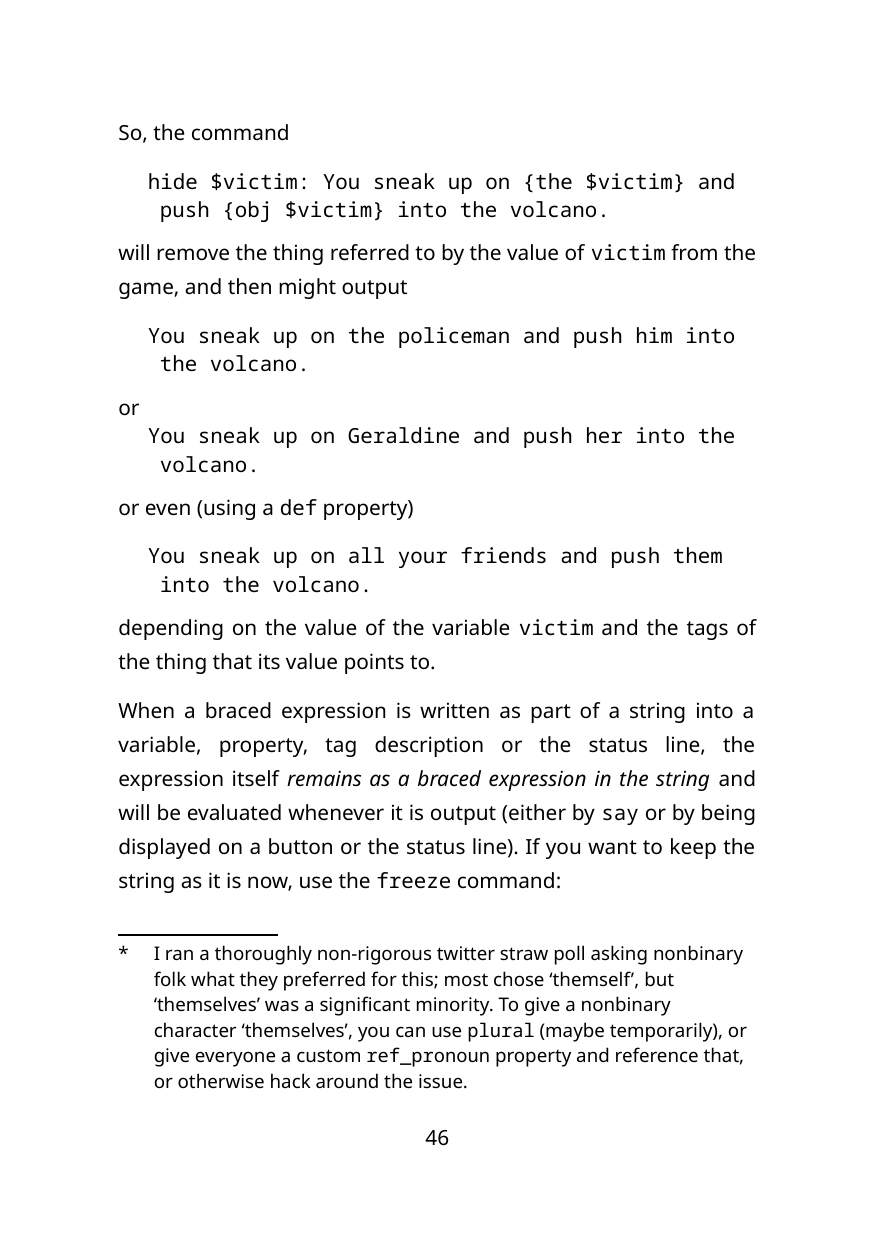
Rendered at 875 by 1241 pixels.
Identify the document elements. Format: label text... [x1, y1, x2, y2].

text or [118, 393, 756, 421]
text When a braced expression is written as part of a string into a variable, property, tag description or the status line, the expression itself remains as a braced expression in the string and will be evaluated whenever it is output (either by say or by being displayed on a button or the status line). If you want to keep the string as it is now, use the freeze command: [118, 696, 756, 895]
text depending on the value of the variable victim and the tags of the thing that its value points to. [118, 613, 756, 676]
text hide $victim: You sneak up on {the $victim} and push {obj $victim} into the volcano. [148, 167, 756, 224]
text or even (using a def property) [118, 493, 756, 521]
text You sneak up on all your friends and push them into the volcano. [148, 542, 756, 598]
text So, the command [118, 118, 756, 147]
text You sneak up on Geraldine and push her into the volcano. [148, 421, 756, 478]
text You sneak up on the policeman and push him into the volcano. [148, 321, 756, 378]
text will remove the thing referred to by the value of victim from the game, and then might output [118, 238, 756, 301]
